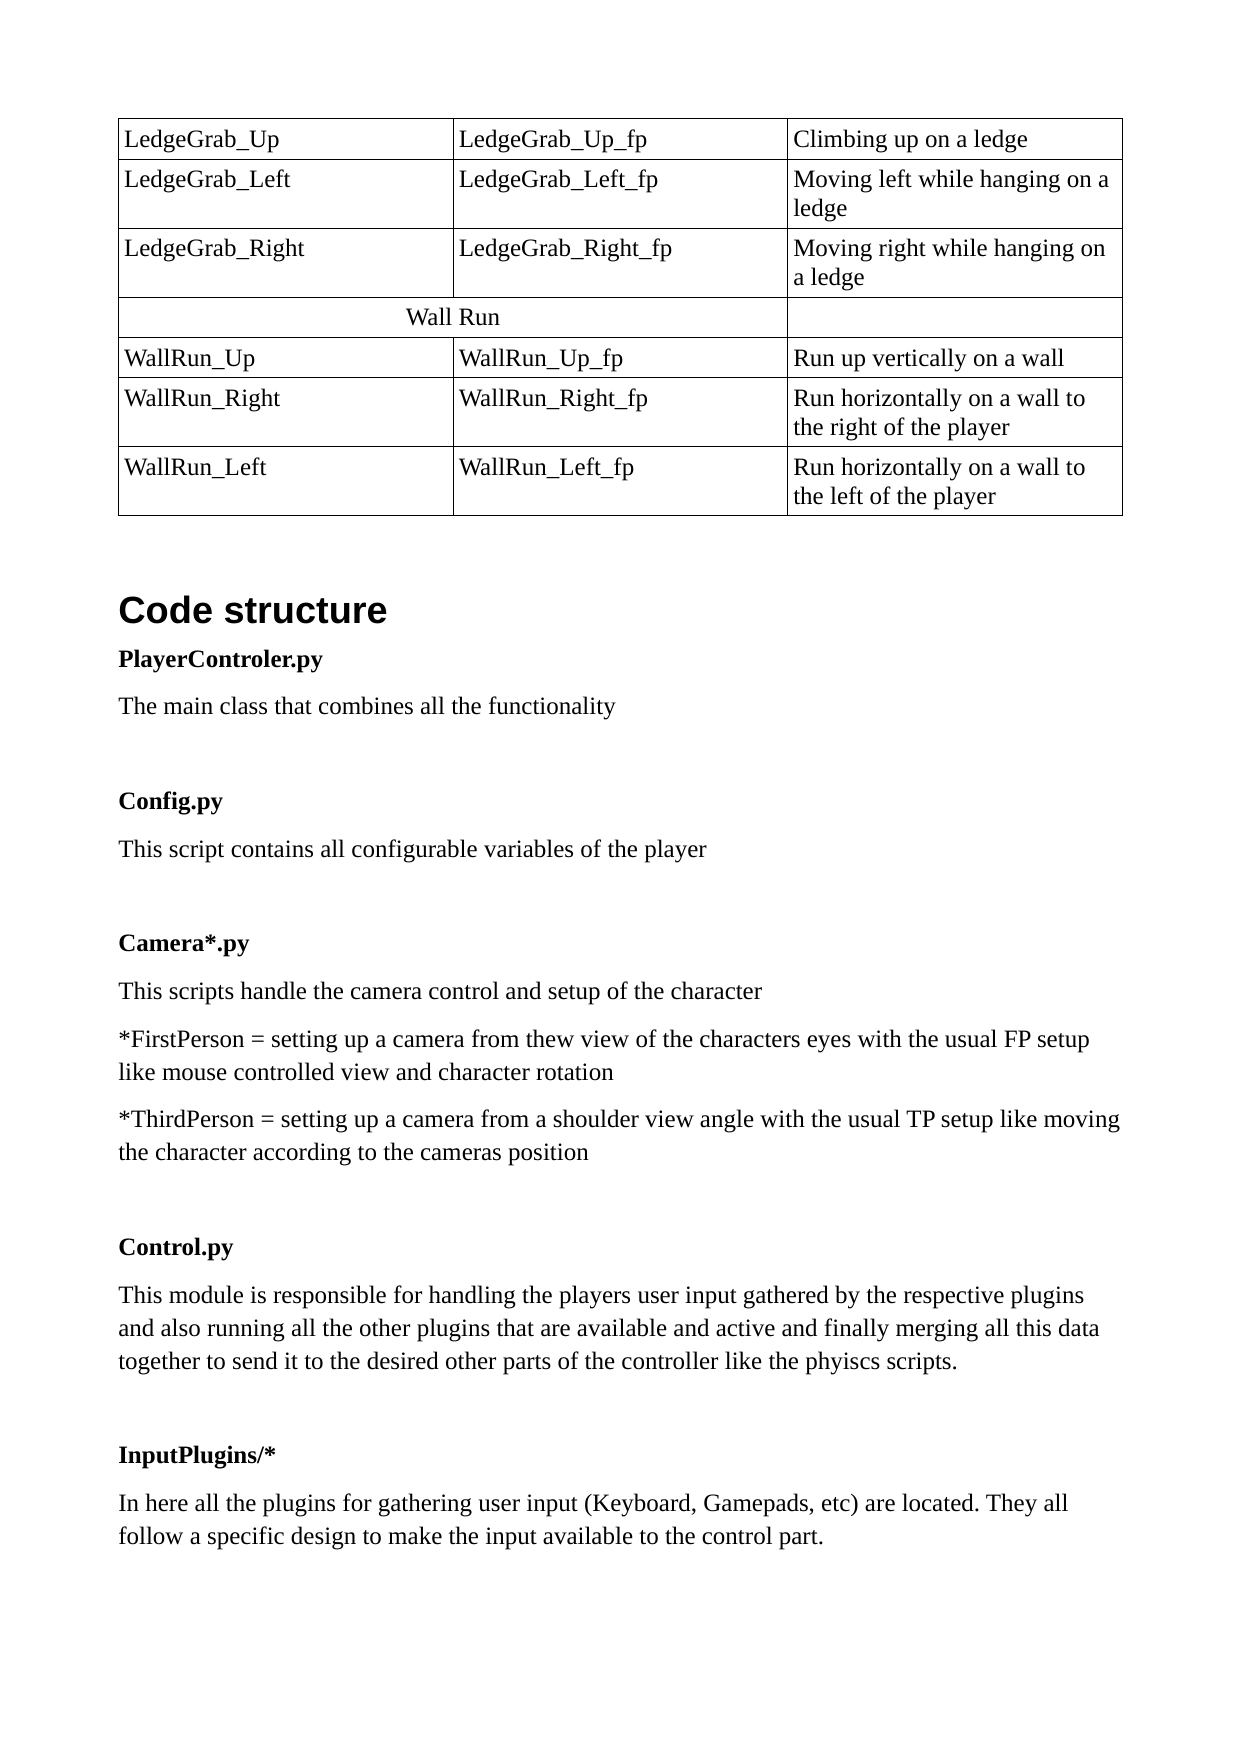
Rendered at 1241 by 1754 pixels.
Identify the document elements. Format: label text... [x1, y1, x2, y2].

text Control.py [118, 1232, 1122, 1261]
text This scripts handle the camera control and setup of the character [118, 976, 1122, 1005]
table_cell WallRun_Right_fp [454, 378, 787, 446]
subtitle Code structure [118, 588, 1122, 631]
table_cell Moving right while hanging on a ledge [788, 229, 1122, 297]
text PlayerControler.py [118, 644, 1122, 672]
table_cell Climbing up on a ledge [788, 119, 1122, 158]
table_cell WallRun_Up_fp [454, 338, 787, 377]
table_cell WallRun_Right [119, 378, 453, 446]
table_cell LedgeGrab_Left_fp [454, 160, 787, 227]
table_cell Run horizontally on a wall to the right of the player [788, 378, 1122, 446]
text InputPlugins/* [118, 1441, 1122, 1469]
table_cell Moving left while hanging on a ledge [788, 160, 1122, 227]
text This module is responsible for handling the players user input gathered by the respective plugins and also running all the other plugins that are available and active and finally merging all this data together to send it to the desired other parts of the controller like the phyiscs scripts. [118, 1280, 1122, 1374]
table_cell LedgeGrab_Up [119, 119, 453, 158]
text Config.py [118, 786, 1122, 815]
text *ThirdPerson = setting up a camera from a shoulder view angle with the usual TP setup like moving the character according to the cameras position [118, 1104, 1122, 1166]
text Camera*.py [118, 928, 1122, 957]
text *FirstPerson = setting up a camera from thew view of the characters eyes with the usual FP setup like mouse controlled view and character rotation [118, 1024, 1122, 1086]
text The main class that combines all the functionality [118, 691, 1122, 720]
text This script contains all configurable variables of the player [118, 834, 1122, 862]
table_cell LedgeGrab_Right [119, 229, 453, 297]
table_cell LedgeGrab_Up_fp [454, 119, 787, 158]
table_cell LedgeGrab_Right_fp [454, 229, 787, 297]
table_cell [788, 298, 1122, 337]
table_cell WallRun_Left [119, 447, 453, 515]
table_cell Wall Run [119, 298, 787, 337]
table_cell Run up vertically on a wall [788, 338, 1122, 377]
text In here all the plugins for gathering user input (Keyboard, Gamepads, etc) are located. They all follow a specific design to make the input available to the control part. [118, 1488, 1122, 1550]
table_cell WallRun_Left_fp [454, 447, 787, 515]
table_cell Run horizontally on a wall to the left of the player [788, 447, 1122, 515]
table_cell WallRun_Up [119, 338, 453, 377]
table_cell LedgeGrab_Left [119, 160, 453, 227]
